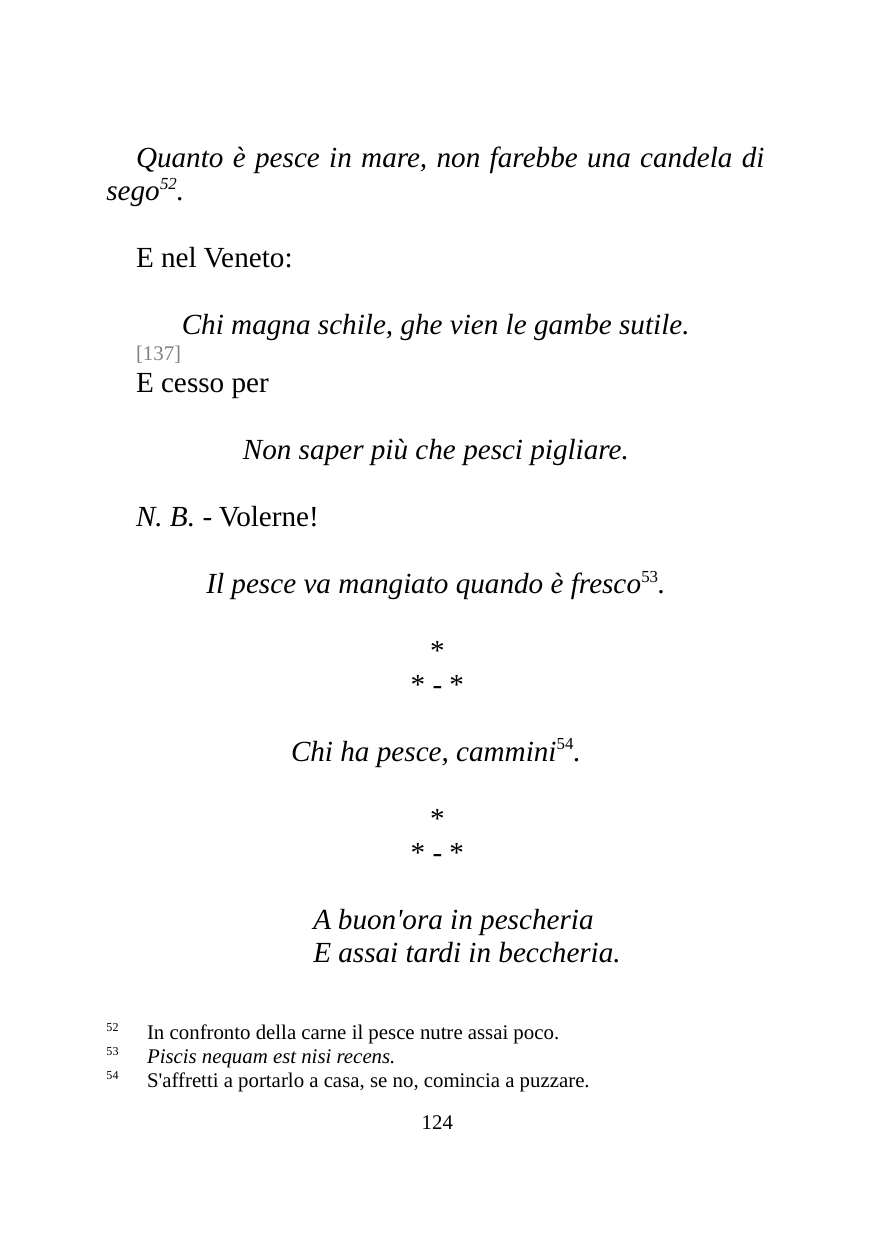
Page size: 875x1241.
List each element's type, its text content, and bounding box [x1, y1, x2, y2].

text In confronto della carne il pesce nutre assai poco. [106, 1020, 768, 1044]
text Non saper più che pesci pigliare. [106, 432, 768, 466]
text E nel Veneto: [106, 240, 768, 274]
text * - * [106, 667, 768, 701]
text Chi magna schile, ghe vien le gambe sutile. [106, 307, 768, 341]
text E assai tardi in beccheria. [283, 935, 768, 969]
text S'affretti a portarlo a casa, se no, comincia a puzzare. [106, 1068, 768, 1092]
text * [106, 801, 768, 835]
text Chi ha pesce, cammini. [106, 734, 768, 768]
text * [106, 633, 768, 667]
text E cesso per [106, 365, 768, 399]
text Il pesce va mangiato quando è fresco. [106, 566, 768, 600]
text Quanto è pesce in mare, non farebbe una candela di sego. [106, 140, 768, 207]
text * - * [106, 835, 768, 868]
text N. B. - Volerne! [106, 499, 768, 533]
text [137] [106, 341, 768, 365]
text Piscis nequam est nisi recens. [106, 1044, 768, 1068]
text A buon'ora in pescheria [283, 902, 768, 935]
